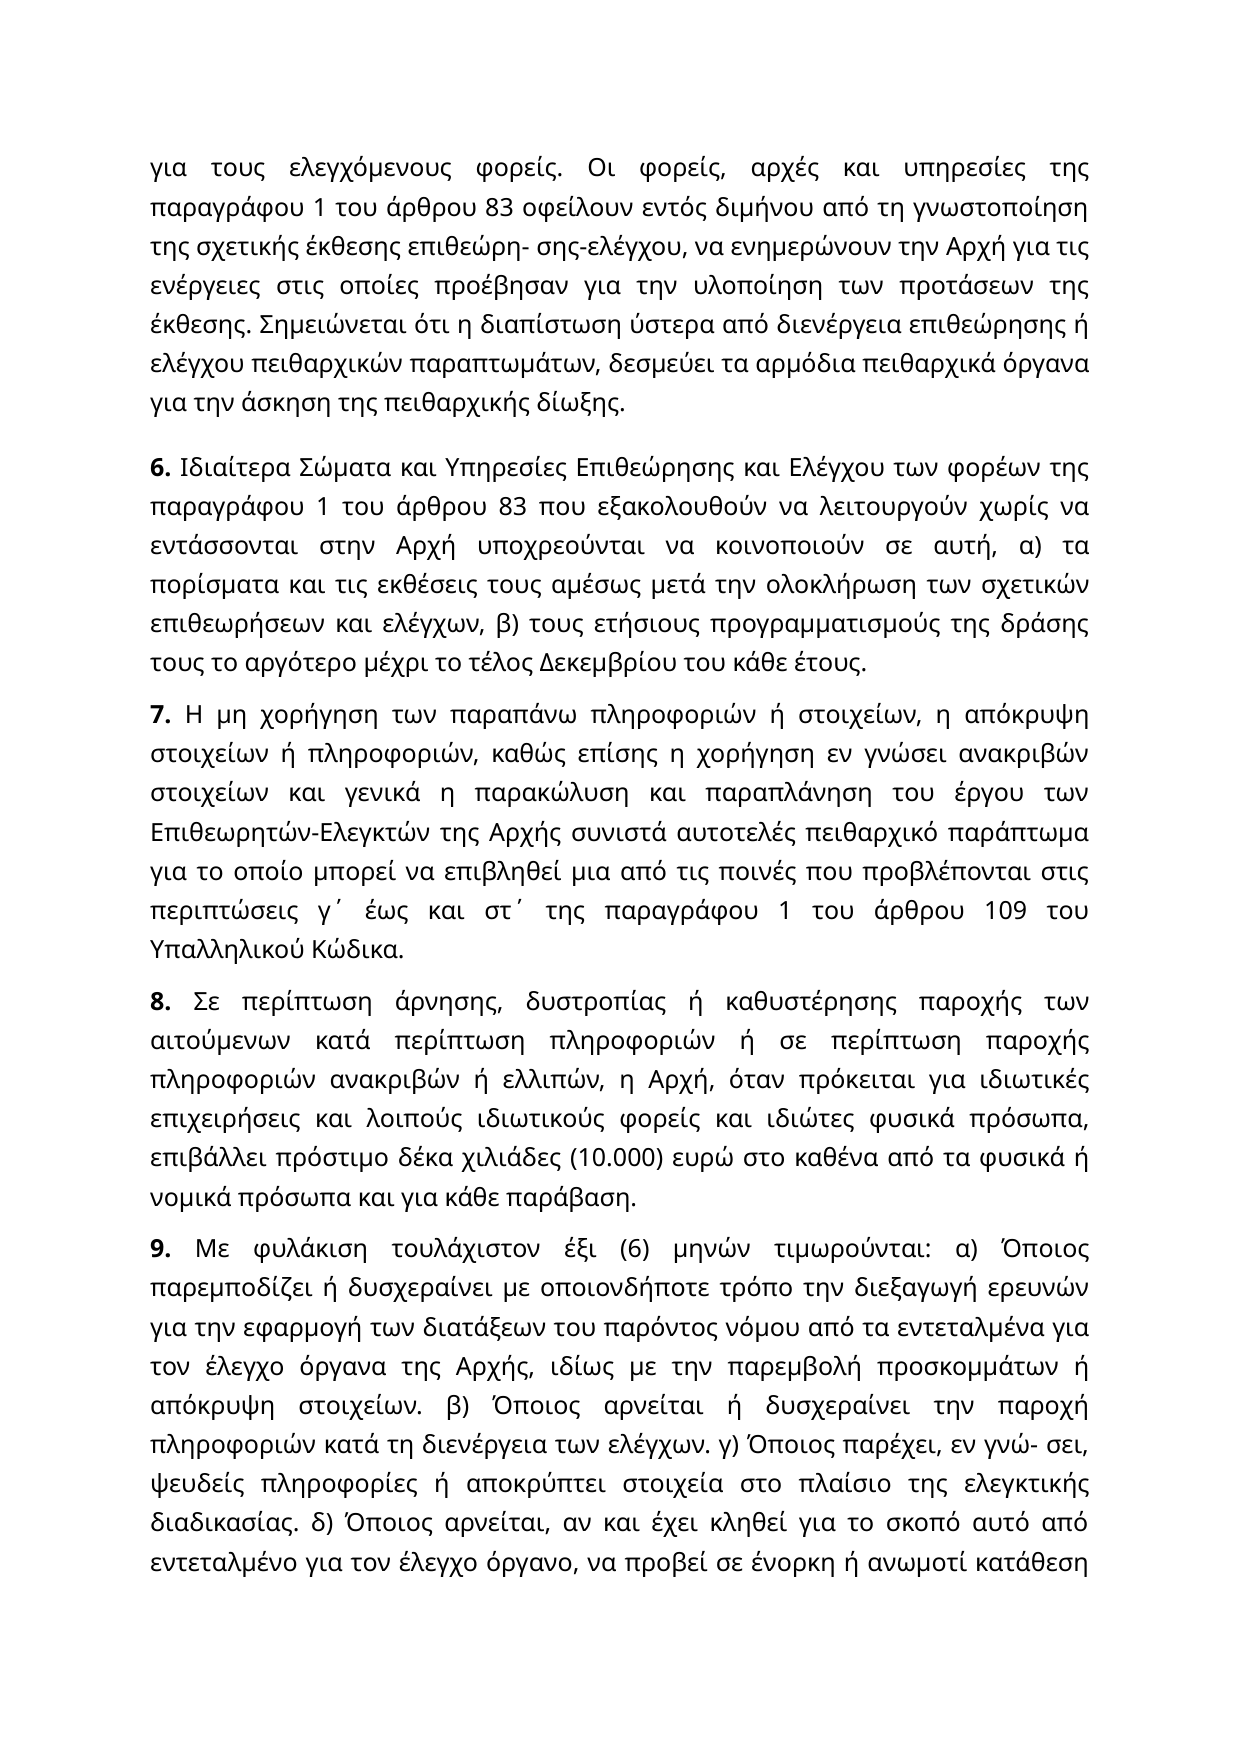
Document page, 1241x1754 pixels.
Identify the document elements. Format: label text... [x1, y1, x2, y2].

text 8. Σε περίπτωση άρνησης, δυστροπίας ή καθυστέρησης παροχής των αιτούμενων κατά περίπτωση πληροφοριών ή σε περίπτωση παροχής πληροφοριών ανακριβών ή ελλιπών, η Αρχή, όταν πρόκειται για ιδιωτικές επιχειρήσεις και λοιπούς ιδιωτικούς φορείς και ιδιώτες φυσικά πρόσωπα, επιβάλλει πρόστιμο δέκα χιλιάδες (10.000) ευρώ στο καθένα από τα φυσικά ή νομικά πρόσωπα και για κάθε παράβαση. [150, 983, 1090, 1213]
text για τους ελεγχόμενους φορείς. Οι φορείς, αρχές και υπηρεσίες της παραγράφου 1 του άρθρου 83 οφείλουν εντός διμήνου από τη γνωστοποίηση της σχετικής έκθεσης επιθεώρη- σης-ελέγχου, να ενημερώνουν την Αρχή για τις ενέργειες στις οποίες προέβησαν για την υλοποίηση των προτάσεων της έκθεσης. Σημειώνεται ότι η διαπίστωση ύστερα από διενέργεια επιθεώρησης ή ελέγχου πειθαρχικών παραπτωμάτων, δεσμεύει τα αρμόδια πειθαρχικά όργανα για την άσκηση της πειθαρχικής δίωξης. [150, 150, 1090, 419]
text 9. Με φυλάκιση τουλάχιστον έξι (6) μηνών τιμωρούνται: α) Όποιος παρεμποδίζει ή δυσχεραίνει με οποιονδήποτε τρόπο την διεξαγωγή ερευνών για την εφαρμογή των διατάξεων του παρόντος νόμου από τα εντεταλμένα για τον έλεγχο όργανα της Αρχής, ιδίως με την παρεμβολή προσκομμάτων ή απόκρυψη στοιχείων. β) Όποιος αρνείται ή δυσχεραίνει την παροχή πληροφοριών κατά τη διενέργεια των ελέγχων. γ) Όποιος παρέχει, εν γνώ- σει, ψευδείς πληροφορίες ή αποκρύπτει στοιχεία στο πλαίσιο της ελεγκτικής διαδικασίας. δ) Όποιος αρνείται, αν και έχει κληθεί για το σκοπό αυτό από εντεταλμένο για τον έλεγχο όργανο, να προβεί σε ένορκη ή ανωμοτί κατάθεση [150, 1231, 1090, 1578]
text 7. Η μη χορήγηση των παραπάνω πληροφοριών ή στοιχείων, η απόκρυψη στοιχείων ή πληροφοριών, καθώς επίσης η χορήγηση εν γνώσει ανακριβών στοιχείων και γενικά η παρακώλυση και παραπλάνηση του έργου των Επιθεωρητών-Ελεγκτών της Αρχής συνιστά αυτοτελές πειθαρχικό παράπτωμα για το οποίο μπορεί να επιβληθεί μια από τις ποινές που προβλέπονται στις περιπτώσεις γ΄ έως και στ΄ της παραγράφου 1 του άρθρου 109 του Υπαλληλικού Κώδικα. [150, 697, 1090, 966]
text 6. Ιδιαίτερα Σώματα και Υπηρεσίες Επιθεώρησης και Ελέγχου των φορέων της παραγράφου 1 του άρθρου 83 που εξακολουθούν να λειτουργούν χωρίς να εντάσσονται στην Αρχή υποχρεούνται να κοινοποιούν σε αυτή, α) τα πορίσματα και τις εκθέσεις τους αμέσως μετά την ολοκλήρωση των σχετικών επιθεωρήσεων και ελέγχων, β) τους ετήσιους προγραμματισμούς της δράσης τους το αργότερο μέχρι το τέλος Δεκεμβρίου του κάθε έτους. [150, 449, 1090, 679]
